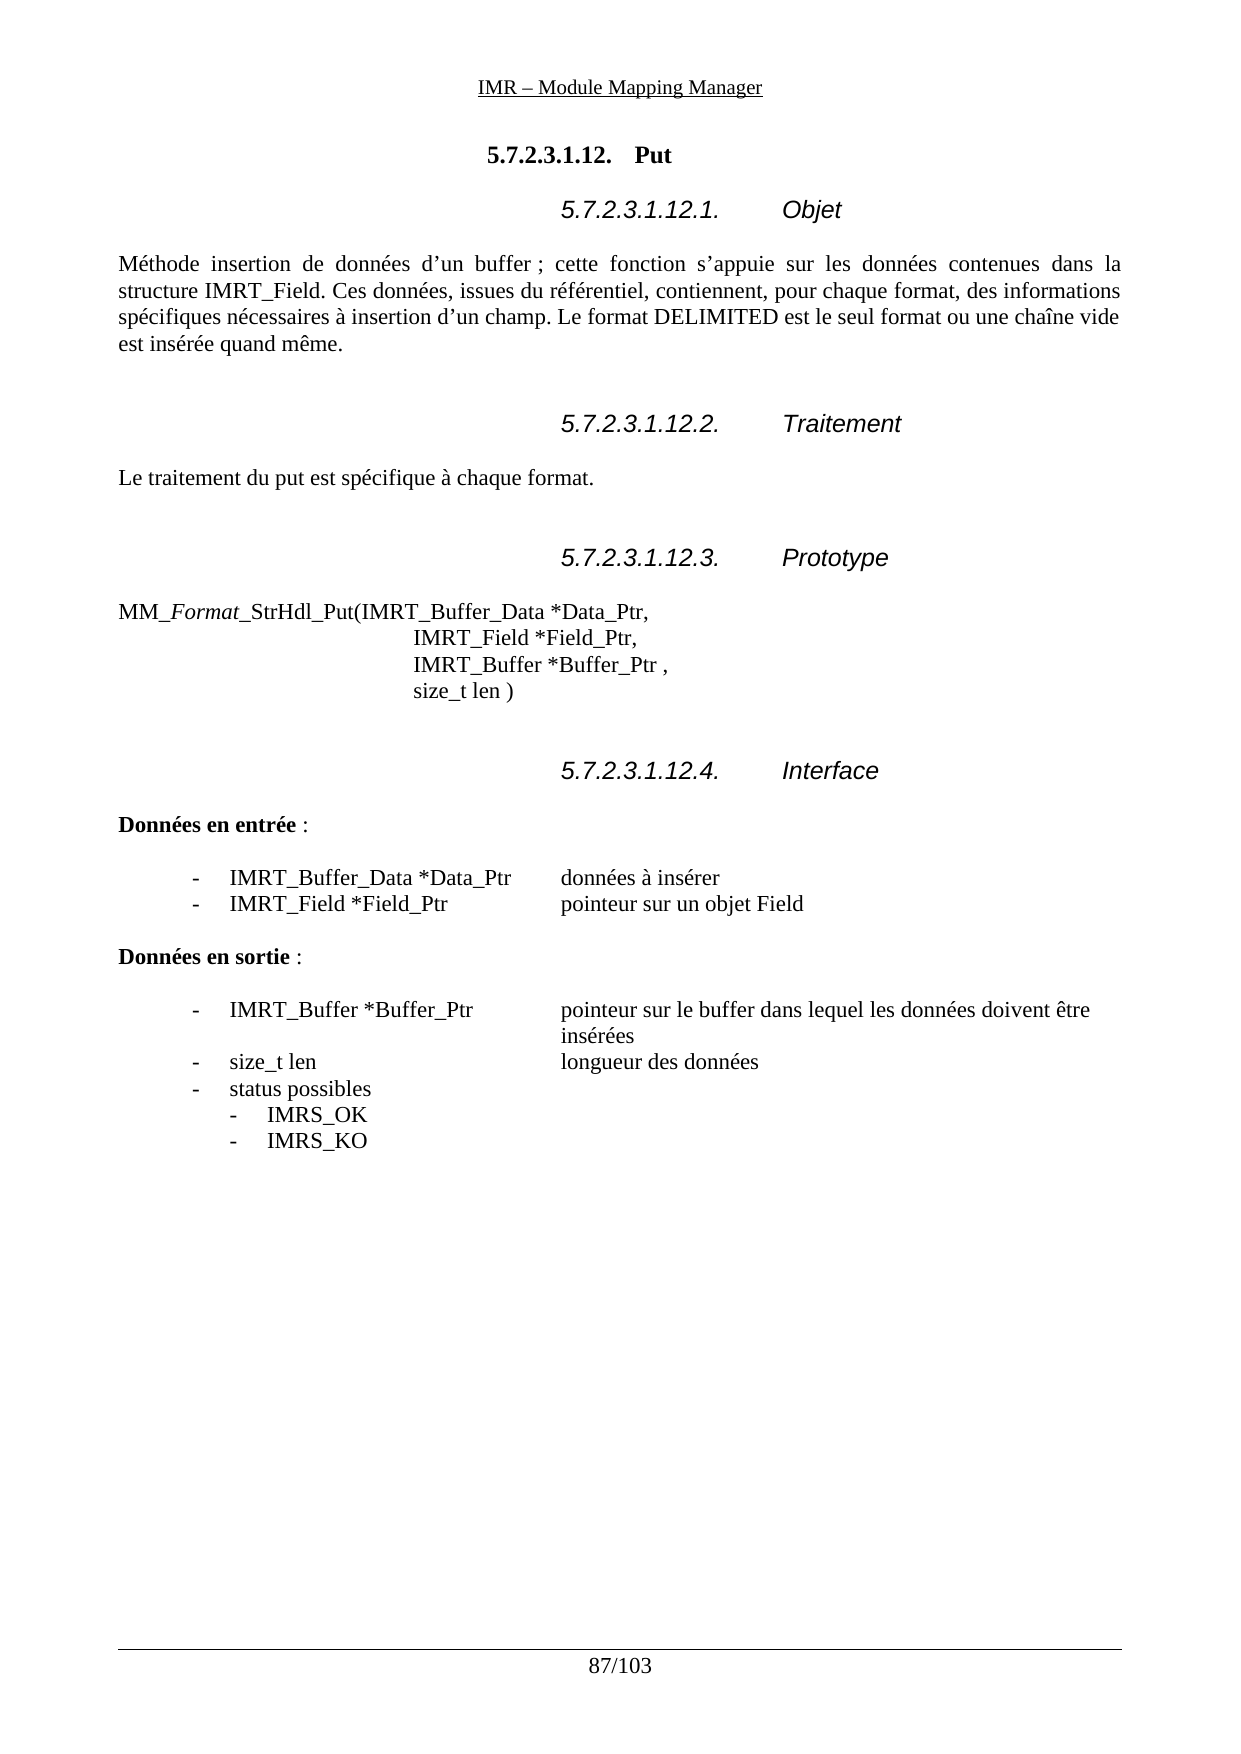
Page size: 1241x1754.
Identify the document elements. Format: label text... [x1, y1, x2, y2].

text Données en sortie : [118, 943, 1122, 969]
list IMRS_OK [229, 1101, 1122, 1127]
text IMRT_Buffer *Buffer_Ptr , [339, 651, 1122, 677]
subtitle Interface [561, 756, 1122, 785]
text IMRT_Field *Field_Ptr, [339, 624, 1122, 651]
list IMRT_Buffer *Buffer_Ptr pointeur sur le buffer dans lequel les données doivent être [192, 996, 1122, 1022]
subtitle Put [487, 140, 1122, 169]
text size_t len ) [339, 677, 1122, 703]
subtitle Traitement [561, 409, 1122, 437]
subtitle Prototype [561, 543, 1122, 572]
text Méthode insertion de données d’un buffer ; cette fonction s’appuie sur les données contenues dans la structure IMRT_Field. Ces données, issues du référentiel, contiennent, pour chaque format, des informations spécifiques nécessaires à insertion d’un champ. Le format DELIMITED est le seul format ou une chaîne vide est insérée quand même. [118, 251, 1122, 356]
text Le traitement du put est spécifique à chaque format. [118, 464, 1122, 490]
list IMRT_Buffer_Data *Data_Ptr données à insérer [192, 864, 1122, 890]
subtitle Objet [561, 195, 1122, 224]
text insérées [487, 1022, 1122, 1048]
list IMRS_KO [229, 1127, 1122, 1154]
text MM_Format_StrHdl_Put(IMRT_Buffer_Data *Data_Ptr, [118, 598, 1122, 624]
list status possibles [192, 1075, 1122, 1101]
text Données en entrée : [118, 811, 1122, 837]
list IMRT_Field *Field_Ptr pointeur sur un objet Field [192, 890, 1122, 917]
list size_t len longueur des données [192, 1048, 1122, 1075]
